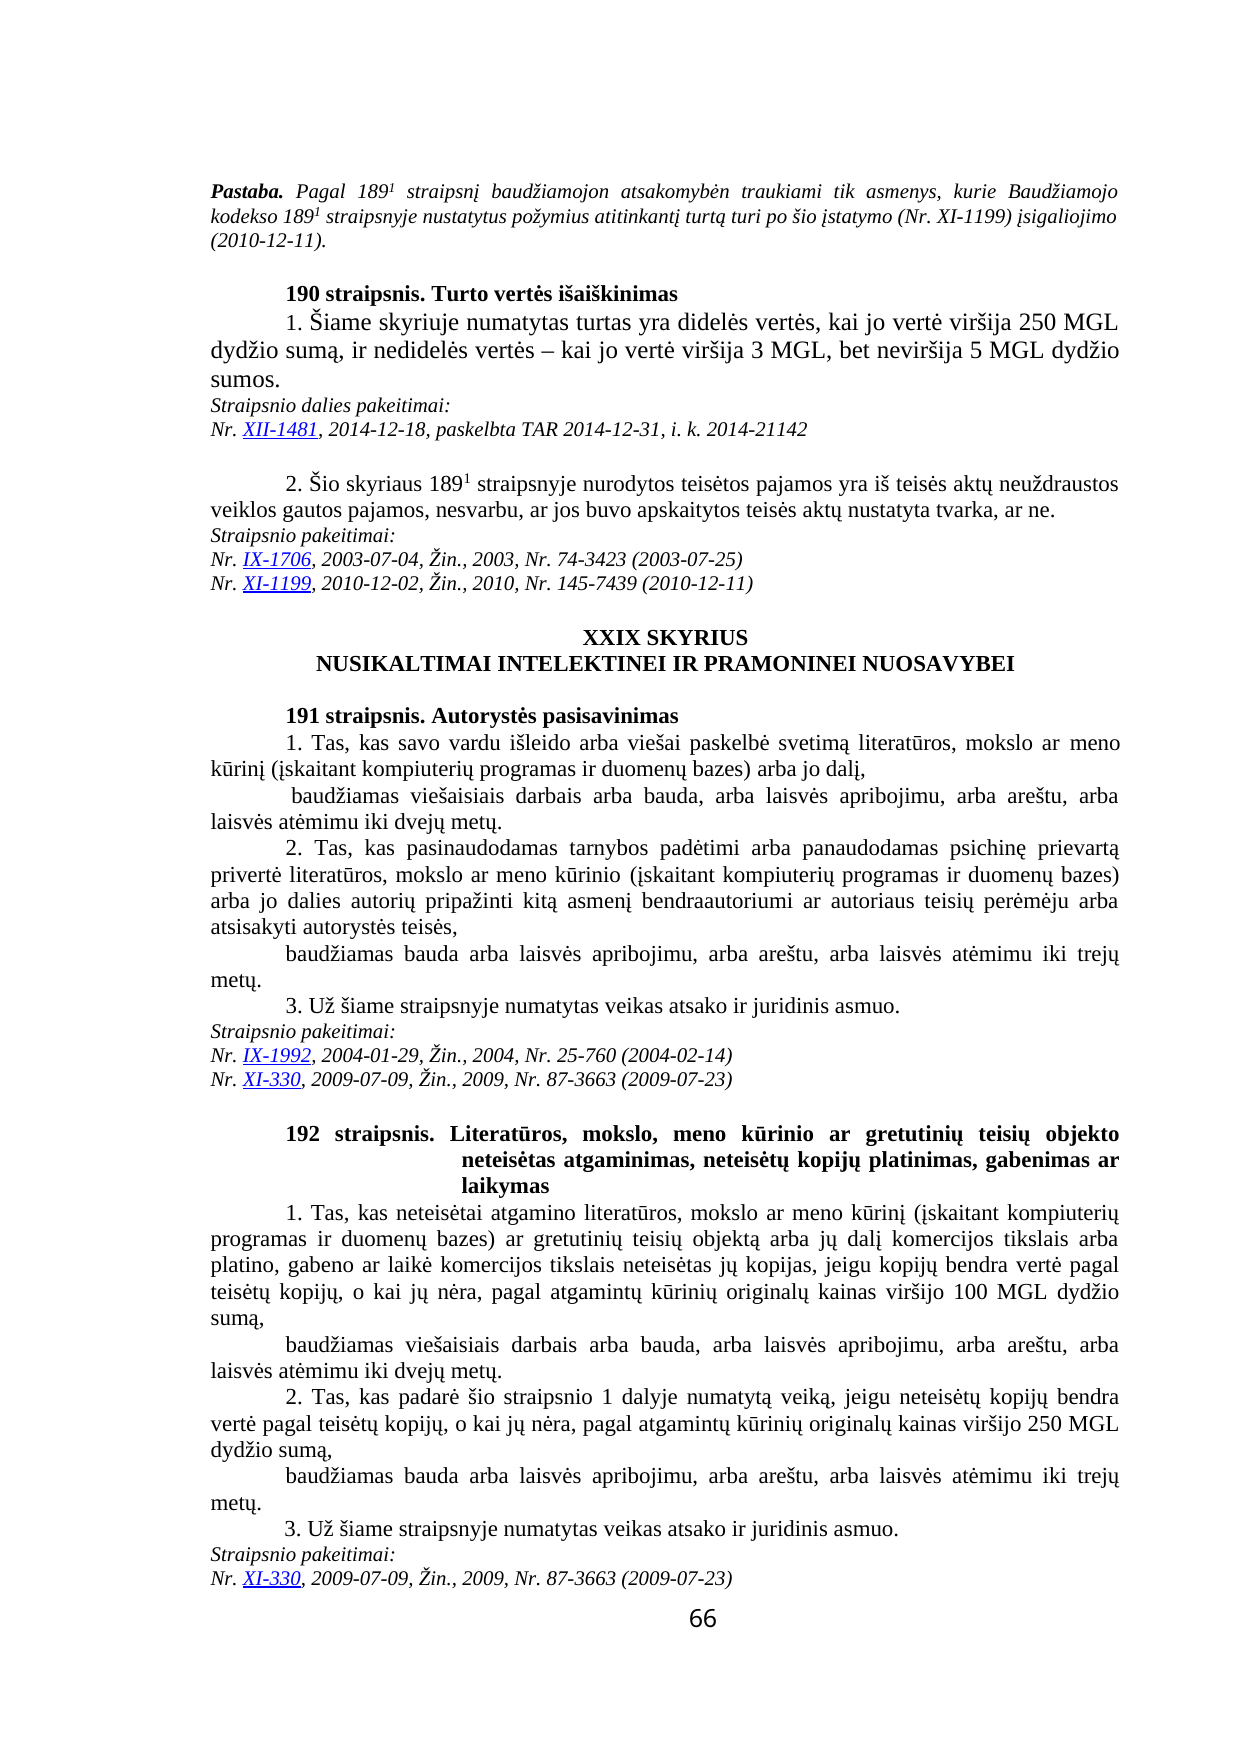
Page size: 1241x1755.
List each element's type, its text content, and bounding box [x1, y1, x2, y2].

text XXIX SKYRIUS [210, 623, 1120, 650]
text Nr. IX-1706, 2003-07-04, Žin., 2003, Nr. 74-3423 (2003-07-25) [210, 547, 1120, 571]
text Nr. IX-1992, 2004-01-29, Žin., 2004, Nr. 25-760 (2004-02-14) [210, 1043, 1120, 1067]
text Nr. XI-330, 2009-07-09, Žin., 2009, Nr. 87-3663 (2009-07-23) [210, 1566, 1120, 1589]
text Straipsnio pakeitimai: [210, 1541, 1120, 1566]
text NUSIKALTIMAI INTELEKTINEI ir pramoninei NUOSAVYBEI [210, 650, 1120, 676]
text baudžiamas bauda arba laisvės apribojimu, arba areštu, arba laisvės atėmimu iki trejų metų. [210, 940, 1120, 992]
text Straipsnio pakeitimai: [210, 523, 1120, 547]
text Pastaba. Pagal 1891 straipsnį baudžiamojon atsakomybėn traukiami tik asmenys, kurie Baudžiamojo kodekso 1891 straipsnyje nustatytus požymius atitinkantį turtą turi po šio įstatymo (Nr. XI-1199) įsigaliojimo (2010-12-11). [210, 179, 1120, 252]
text baudžiamas viešaisiais darbais arba bauda, arba laisvės apribojimu, arba areštu, arba laisvės atėmimu iki dvejų metų. [210, 782, 1120, 834]
text baudžiamas viešaisiais darbais arba bauda, arba laisvės apribojimu, arba areštu, arba laisvės atėmimu iki dvejų metų. [210, 1331, 1120, 1383]
text 3. Už šiame straipsnyje numatytas veikas atsako ir juridinis asmuo. [210, 992, 1120, 1019]
text Nr. XI-1199, 2010-12-02, Žin., 2010, Nr. 145-7439 (2010-12-11) [210, 571, 1120, 595]
text 1. Šiame skyriuje numatytas turtas yra didelės vertės, kai jo vertė viršija 250 MGL dydžio sumą, ir nedidelės vertės – kai jo vertė viršija 3 MGL, bet neviršija 5 MGL dydžio sumos. [210, 307, 1120, 393]
text 191 straipsnis. Autorystės pasisavinimas [210, 703, 1120, 729]
text 192 straipsnis. Literatūros, mokslo, meno kūrinio ar gretutinių teisių objekto neteisėtas atgaminimas, neteisėtų kopijų platinimas, gabenimas ar laikymas [285, 1120, 1120, 1199]
text 1. Tas, kas savo vardu išleido arba viešai paskelbė svetimą literatūros, mokslo ar meno kūrinį (įskaitant kompiuterių programas ir duomenų bazes) arba jo dalį, [210, 729, 1120, 782]
text Nr. XI-330, 2009-07-09, Žin., 2009, Nr. 87-3663 (2009-07-23) [210, 1067, 1120, 1091]
text 2. Tas, kas pasinaudodamas tarnybos padėtimi arba panaudodamas psichinę prievartą privertė literatūros, mokslo ar meno kūrinio (įskaitant kompiuterių programas ir duomenų bazes) arba jo dalies autorių pripažinti kitą asmenį bendraautoriumi ar autoriaus teisių perėmėju arba atsisakyti autorystės teisės, [210, 834, 1120, 940]
text baudžiamas bauda arba laisvės apribojimu, arba areštu, arba laisvės atėmimu iki trejų metų. [210, 1462, 1120, 1515]
text Straipsnio pakeitimai: [210, 1019, 1120, 1043]
text 190 straipsnis. Turto vertės išaiškinimas [210, 280, 1120, 307]
text 2. Tas, kas padarė šio straipsnio 1 dalyje numatytą veiką, jeigu neteisėtų kopijų bendra vertė pagal teisėtų kopijų, o kai jų nėra, pagal atgamintų kūrinių originalų kainas viršijo 250 MGL dydžio sumą, [210, 1383, 1120, 1462]
text Nr. XII-1481, 2014-12-18, paskelbta TAR 2014-12-31, i. k. 2014-21142 [210, 417, 1120, 441]
text 2. Šio skyriaus 1891 straipsnyje nurodytos teisėtos pajamos yra iš teisės aktų neuždraustos veiklos gautos pajamos, nesvarbu, ar jos buvo apskaitytos teisės aktų nustatyta tvarka, ar ne. [210, 470, 1120, 523]
text 1. Tas, kas neteisėtai atgamino literatūros, mokslo ar meno kūrinį (įskaitant kompiuterių programas ir duomenų bazes) ar gretutinių teisių objektą arba jų dalį komercijos tikslais arba platino, gabeno ar laikė komercijos tikslais neteisėtas jų kopijas, jeigu kopijų bendra vertė pagal teisėtų kopijų, o kai jų nėra, pagal atgamintų kūrinių originalų kainas viršijo 100 MGL dydžio sumą, [210, 1199, 1120, 1331]
text Straipsnio dalies pakeitimai: [210, 393, 1120, 417]
text 3. Už šiame straipsnyje numatytas veikas atsako ir juridinis asmuo. [210, 1515, 1120, 1541]
